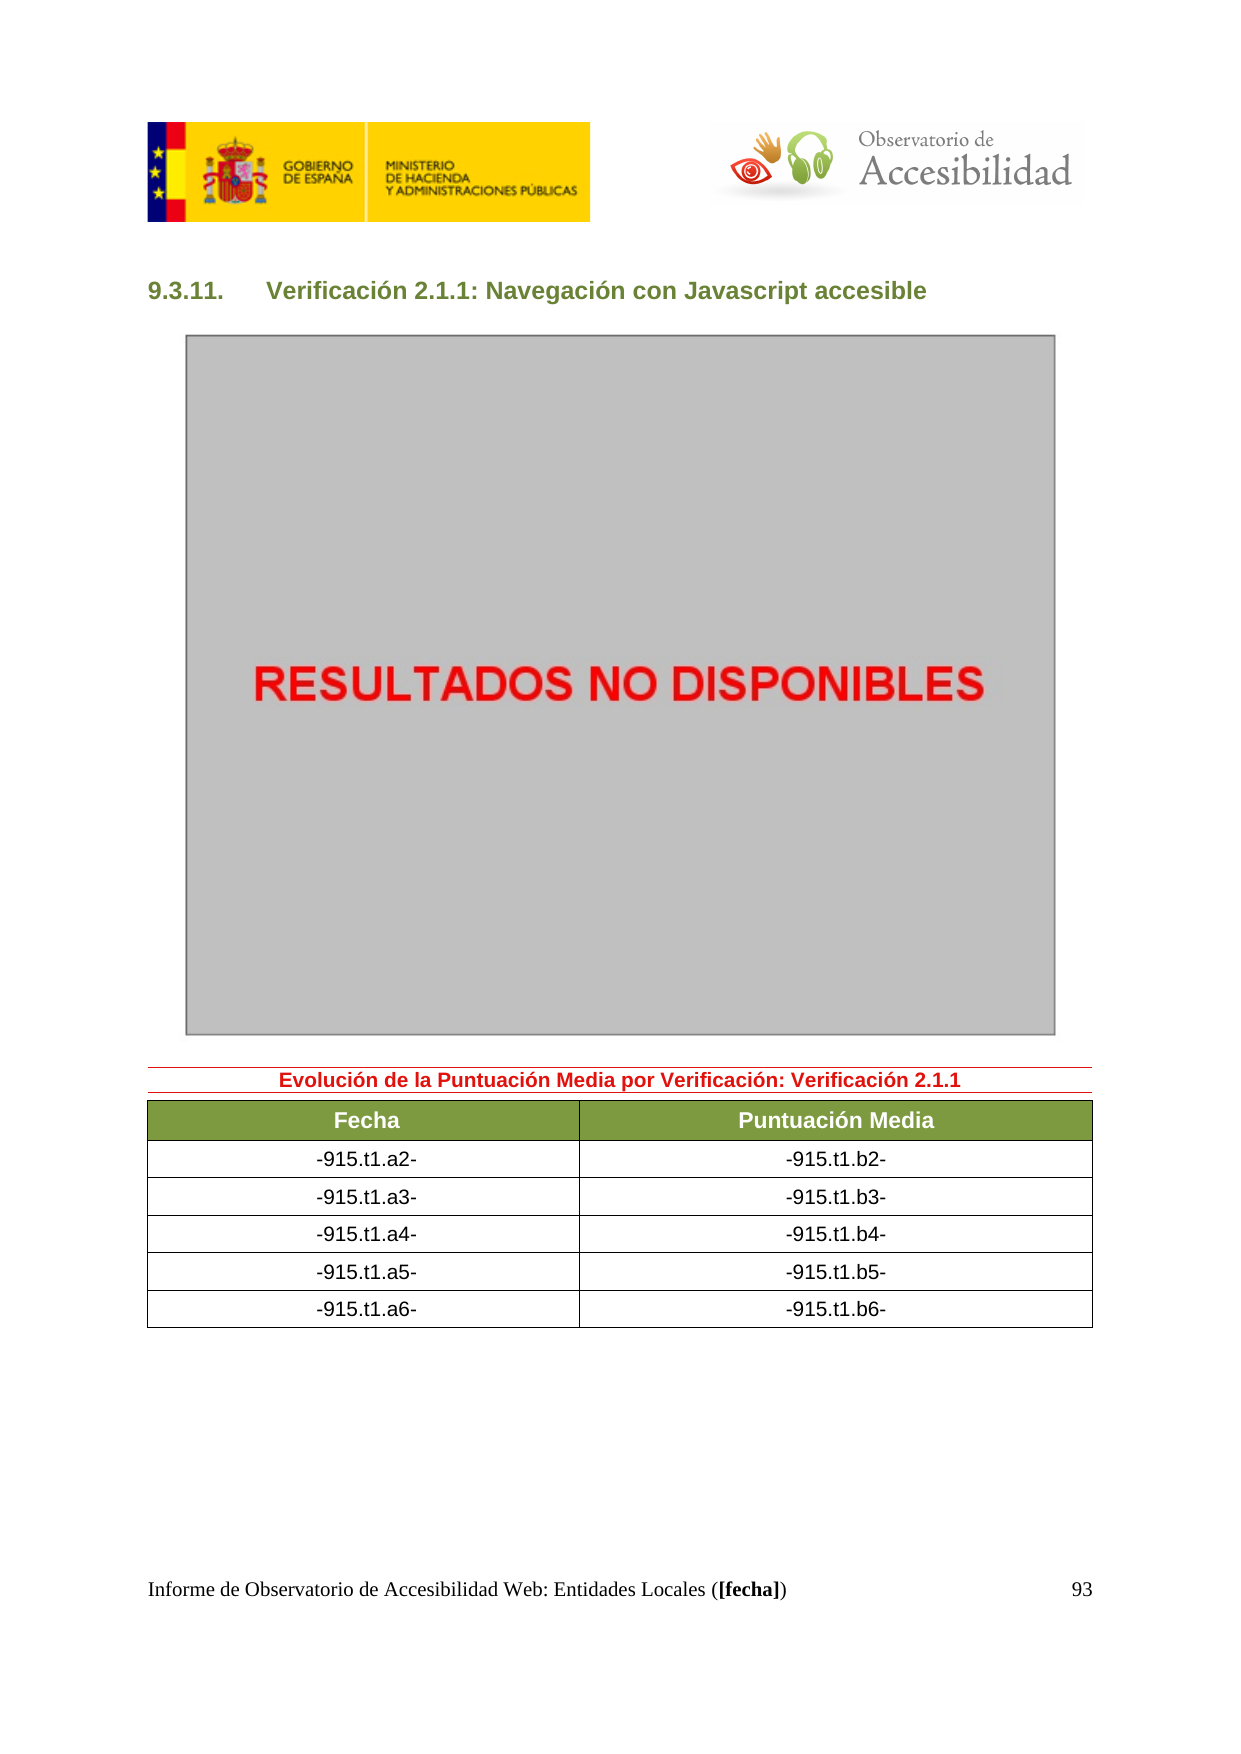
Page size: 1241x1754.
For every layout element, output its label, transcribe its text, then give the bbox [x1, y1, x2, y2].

table_cell -915.t1.b2- [580, 1141, 1092, 1177]
table_cell -915.t1.a4- [148, 1216, 579, 1252]
table_cell -915.t1.a2- [148, 1141, 579, 1177]
table_cell -915.t1.a5- [148, 1253, 579, 1290]
text Evolución de la Puntuación Media por Verificación: Verificación 2.1.1 [148, 1068, 1092, 1092]
picture [147, 122, 591, 222]
table_header Puntuación Media [580, 1101, 1092, 1140]
table_cell -915.t1.a3- [148, 1178, 579, 1215]
table_cell -915.t1.b3- [580, 1178, 1092, 1215]
list Verificación 2.1.1: Navegación con Javascript accesible [148, 276, 1092, 304]
table_cell -915.t1.b6- [580, 1291, 1092, 1327]
table_cell -915.t1.b5- [580, 1253, 1092, 1290]
table_header Fecha [148, 1101, 579, 1140]
picture [710, 122, 1086, 205]
table_cell -915.t1.a6- [148, 1291, 579, 1327]
table_cell -915.t1.b4- [580, 1216, 1092, 1252]
picture [178, 332, 1062, 1042]
